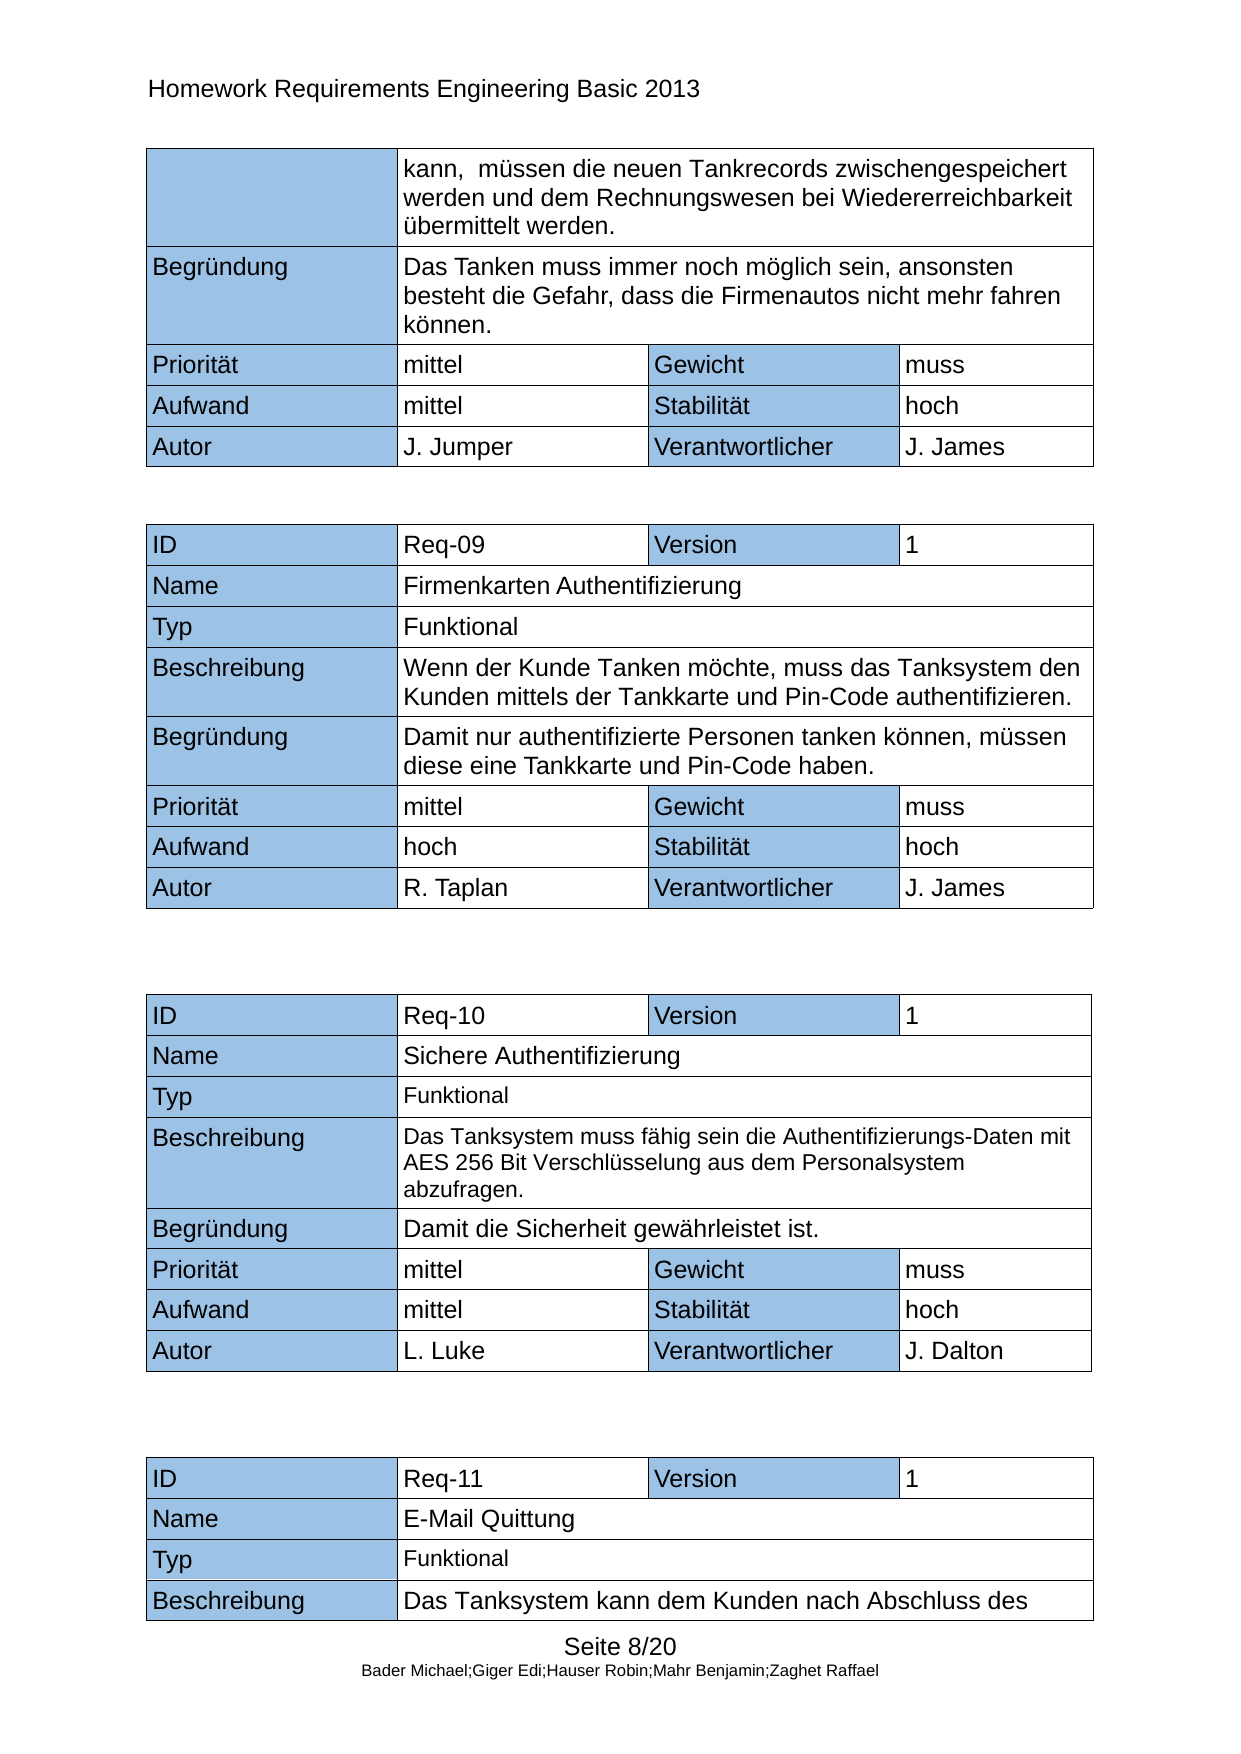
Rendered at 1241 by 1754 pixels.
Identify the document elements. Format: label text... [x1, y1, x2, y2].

table_cell Damit nur authentifizierte Personen tanken können, müssen diese eine Tankkarte und Pin-Code haben. [398, 717, 1093, 785]
table_cell muss [900, 786, 1093, 826]
table_header Req-09 [398, 525, 648, 565]
table_cell hoch [900, 1290, 1091, 1330]
table_cell J. Jumper [398, 427, 648, 466]
table_cell Typ [147, 1077, 397, 1117]
table_header Version [649, 1458, 899, 1498]
table_cell Funktional [398, 607, 1093, 646]
table_cell Begründung [147, 247, 397, 344]
table_cell Verantwortlicher [649, 1331, 899, 1371]
table_cell Stabilität [649, 1290, 899, 1330]
table_cell Stabilität [649, 386, 899, 426]
table_cell E-Mail Quittung [398, 1499, 1093, 1539]
table_cell Name [147, 1499, 397, 1539]
table_cell muss [900, 345, 1093, 385]
table_cell hoch [398, 827, 648, 867]
table_cell Verantwortlicher [649, 868, 899, 908]
table_header Req-10 [398, 995, 648, 1035]
table_cell Sichere Authentifizierung [398, 1036, 1091, 1076]
table_header 1 [900, 525, 1093, 565]
table_cell J. James [900, 868, 1093, 908]
table_cell Beschreibung [147, 1118, 397, 1208]
table_cell Gewicht [649, 345, 899, 385]
table_cell Firmenkarten Authentifizierung [398, 566, 1093, 606]
table_cell muss [900, 1249, 1091, 1289]
table_cell Aufwand [147, 827, 397, 867]
table_header 1 [900, 995, 1091, 1035]
table_header 1 [900, 1458, 1093, 1498]
table_cell Priorität [147, 786, 397, 826]
table_header ID [147, 995, 397, 1035]
table_cell Gewicht [649, 1249, 899, 1289]
table_cell R. Taplan [398, 868, 648, 908]
table_cell Damit die Sicherheit gewährleistet ist. [398, 1209, 1091, 1248]
table_cell Name [147, 1036, 397, 1076]
table_cell Priorität [147, 1249, 397, 1289]
table_cell Wenn der Kunde Tanken möchte, muss das Tanksystem den Kunden mittels der Tankkarte und Pin-Code authentifizieren. [398, 648, 1093, 716]
table_cell Funktional [398, 1540, 1093, 1579]
table_cell mittel [398, 1290, 648, 1330]
table_cell Das Tanksystem muss fähig sein die Authentifizierungs-Daten mit AES 256 Bit Verschlüsselung aus dem Personalsystem abzufragen. [398, 1118, 1091, 1208]
table_header ID [147, 525, 397, 565]
table_header ID [147, 1458, 397, 1498]
table_header Version [649, 995, 899, 1035]
table_cell Typ [147, 607, 397, 646]
table_cell mittel [398, 345, 648, 385]
table_cell mittel [398, 786, 648, 826]
table_cell Gewicht [649, 786, 899, 826]
table_header Req-11 [398, 1458, 648, 1498]
table_cell J. Dalton [900, 1331, 1091, 1371]
table_cell hoch [900, 386, 1093, 426]
table_cell Das Tanksystem kann dem Kunden nach Abschluss des [398, 1581, 1093, 1620]
table_cell Autor [147, 868, 397, 908]
table_cell kann, müssen die neuen Tankrecords zwischengespeichert werden und dem Rechnungswesen bei Wiedererreichbarkeit übermittelt werden. [398, 149, 1093, 246]
table_cell mittel [398, 1249, 648, 1289]
table_cell Aufwand [147, 1290, 397, 1330]
table_cell Das Tanken muss immer noch möglich sein, ansonsten besteht die Gefahr, dass die Firmenautos nicht mehr fahren können. [398, 247, 1093, 344]
table_cell Begründung [147, 717, 397, 785]
table_cell Aufwand [147, 386, 397, 426]
table_cell Name [147, 566, 397, 606]
table_cell hoch [900, 827, 1093, 867]
table_cell Funktional [398, 1077, 1091, 1117]
table_cell Stabilität [649, 827, 899, 867]
table_cell Typ [147, 1540, 397, 1579]
table_cell [147, 149, 397, 246]
table_cell Beschreibung [147, 648, 397, 716]
table_cell Autor [147, 427, 397, 466]
table_cell Beschreibung [147, 1581, 397, 1620]
table_cell mittel [398, 386, 648, 426]
table_header Version [649, 525, 899, 565]
table_cell Autor [147, 1331, 397, 1371]
table_cell J. James [900, 427, 1093, 466]
table_cell Begründung [147, 1209, 397, 1248]
table_cell Priorität [147, 345, 397, 385]
table_cell Verantwortlicher [649, 427, 899, 466]
table_cell L. Luke [398, 1331, 648, 1371]
